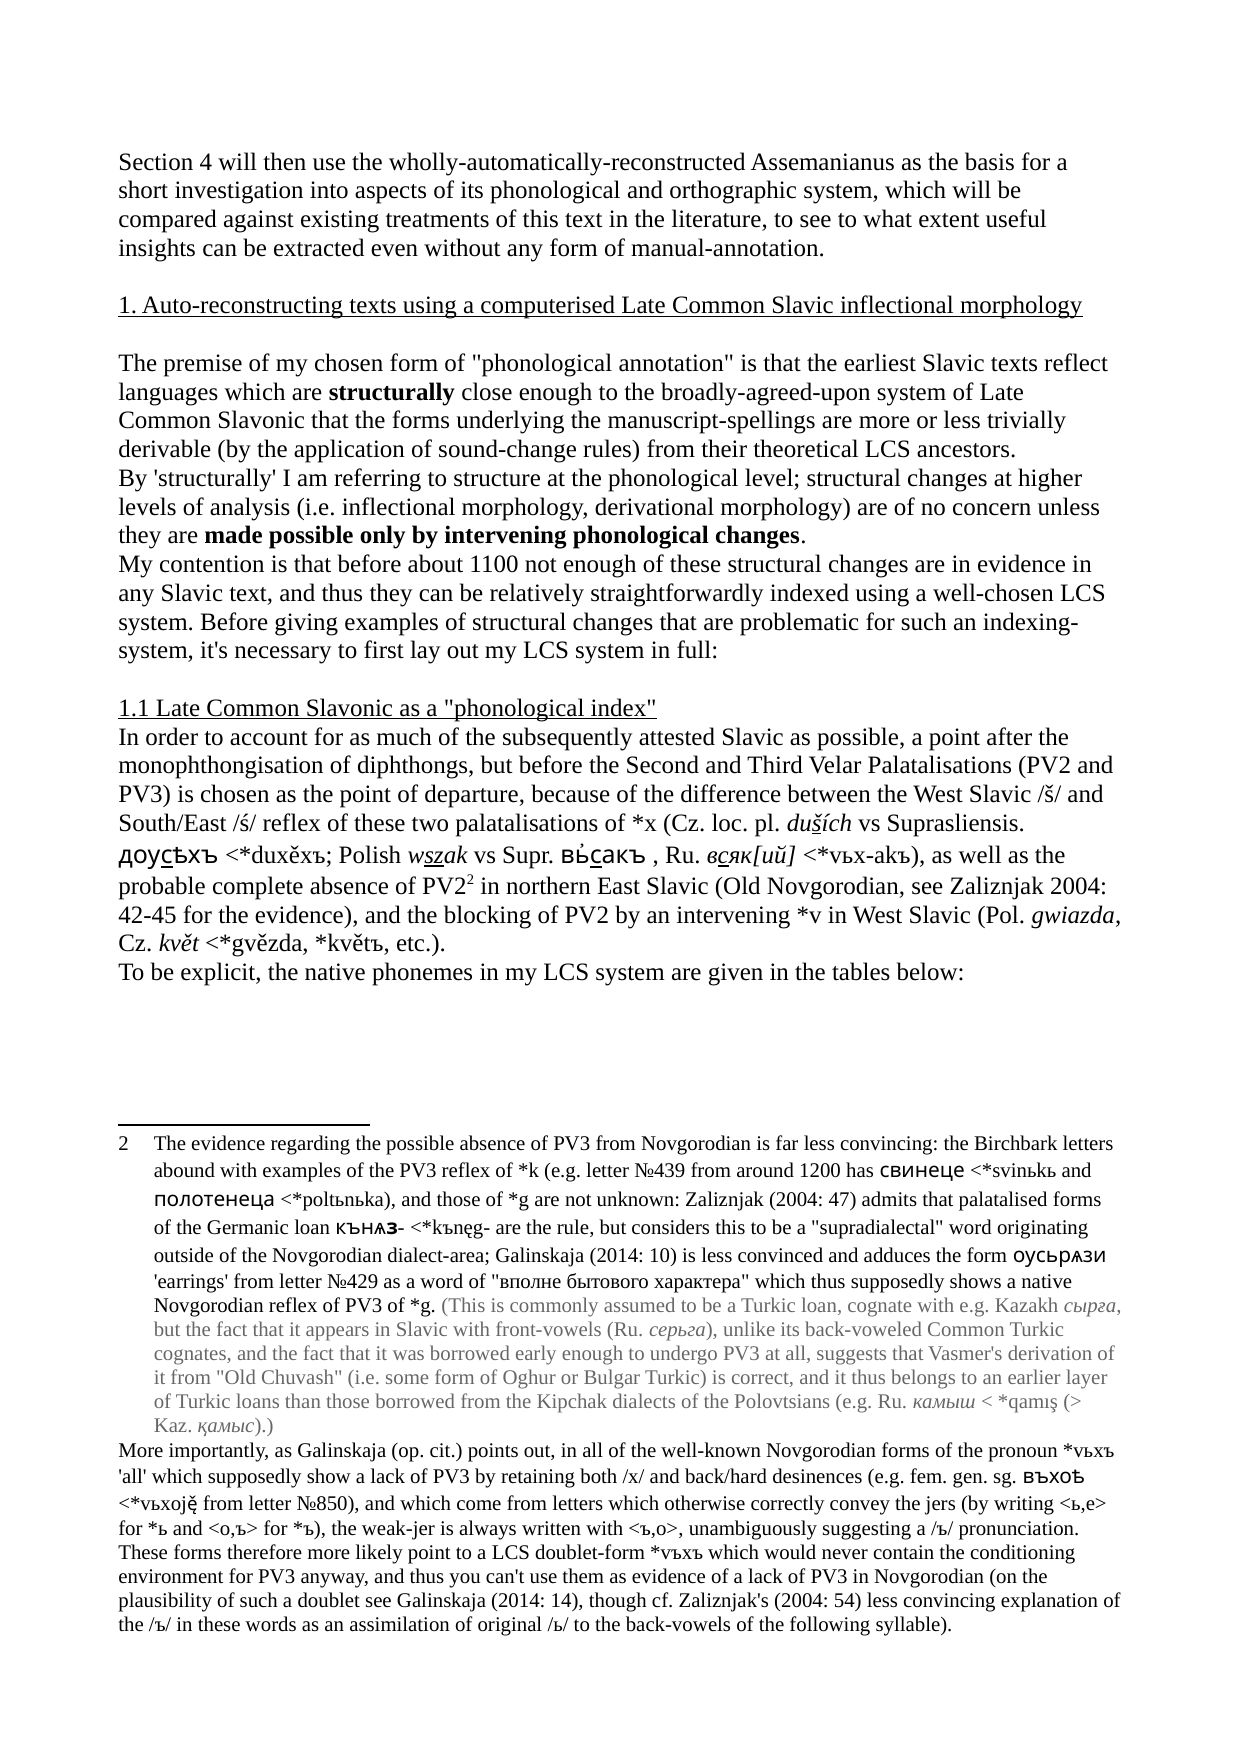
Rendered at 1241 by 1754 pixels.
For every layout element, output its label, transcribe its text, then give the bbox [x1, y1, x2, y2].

text Section 4 will then use the wholly-automatically-reconstructed Assemanianus as the basis for a short investigation into aspects of its phonological and orthographic system, which will be compared against existing treatments of this text in the literature, to see to what extent useful insights can be extracted even without any form of manual-annotation. [118, 147, 1122, 262]
text 1.1 Late Common Slavonic as a "phonological index" [118, 693, 1122, 722]
text By 'structurally' I am referring to structure at the phonological level; structural changes at higher levels of analysis (i.e. inflectional morphology, derivational morphology) are of no concern unless they are made possible only by intervening phonological changes. [118, 463, 1122, 549]
text My contention is that before about 1100 not enough of these structural changes are in evidence in any Slavic text, and thus they can be relatively straightforwardly indexed using a well-chosen LCS system. Before giving examples of structural changes that are problematic for such an indexing-system, it's necessary to first lay out my LCS system in full: [118, 549, 1122, 664]
text In order to account for as much of the subsequently attested Slavic as possible, a point after the monophthongisation of diphthongs, but before the Second and Third Velar Palatalisations (PV2 and PV3) is chosen as the point of departure, because of the difference between the West Slavic /š/ and South/East /ś/ reflex of these two palatalisations of *x (Cz. loc. pl. duších vs Suprasliensis. доусѣхъ <*duxěxъ; Polish wszak vs Supr. вь҆сакъ , Ru. всяк[ий] <*vьx‑akъ), as well as the probable complete absence of PV2 in northern East Slavic (Old Novgorodian, see Zaliznjak 2004: 42-45 for the evidence), and the blocking of PV2 by an intervening *v in West Slavic (Pol. gwiazda, Cz. květ <*gvězda, *květъ, etc.). [118, 722, 1122, 957]
text To be explicit, the native phonemes in my LCS system are given in the tables below: [118, 957, 1122, 986]
text The evidence regarding the possible absence of PV3 from Novgorodian is far less convincing: the Birchbark letters abound with examples of the PV3 reflex of *k (e.g. letter №439 from around 1200 has свинеце <*svinьkь and полотенеца <*poltьnьka), and those of *g are not unknown: Zaliznjak (2004: 47) admits that palatalised forms of the Germanic loan кънѧз‑ <*kъnęg‑ are the rule, but considers this to be a "supradialectal" word originating outside of the Novgorodian dialect-area; Galinskaja (2014: 10) is less convinced and adduces the form оусьрѧзи 'earrings' from letter №429 as a word of "вполне бытового характера" which thus supposedly shows a native Novgorodian reflex of PV3 of *g. (This is commonly assumed to be a Turkic loan, cognate with e.g. Kazakh сырға, but the fact that it appears in Slavic with front-vowels (Ru. серьга), unlike its back-voweled Common Turkic cognates, and the fact that it was borrowed early enough to undergo PV3 at all, suggests that Vasmer's derivation of it from "Old Chuvash" (i.e. some form of Oghur or Bulgar Turkic) is correct, and it thus belongs to an earlier layer of Turkic loans than those borrowed from the Kipchak dialects of the Polovtsians (e.g. Ru. камыш < *qamış (> Kaz. қамыс).) [118, 1131, 1122, 1437]
text 1. Auto-reconstructing texts using a computerised Late Common Slavic inflectional morphology [118, 291, 1122, 319]
text The premise of my chosen form of "phonological annotation" is that the earliest Slavic texts reflect languages which are structurally close enough to the broadly-agreed-upon system of Late Common Slavonic that the forms underlying the manuscript-spellings are more or less trivially derivable (by the application of sound-change rules) from their theoretical LCS ancestors. [118, 348, 1122, 463]
text More importantly, as Galinskaja (op. cit.) points out, in all of the well-known Novgorodian forms of the pronoun *vьxъ 'all' which supposedly show a lack of PV3 by retaining both /x/ and back/hard desinences (e.g. fem. gen. sg. въхоѣ <*vьxoję̌ from letter №850), and which come from letters which otherwise correctly convey the jers (by writing <ь,е> for *ь and <о,ъ> for *ъ), the weak-jer is always written with <ъ,о>, unambiguously suggesting a /ъ/ pronunciation. These forms therefore more likely point to a LCS doublet-form *vъxъ which would never contain the conditioning environment for PV3 anyway, and thus you can't use them as evidence of a lack of PV3 in Novgorodian (on the plausibility of such a doublet see Galinskaja (2014: 14), though cf. Zaliznjak's (2004: 54) less convincing explanation of the /ъ/ in these words as an assimilation of original /ь/ to the back-vowels of the following syllable). [118, 1437, 1122, 1636]
